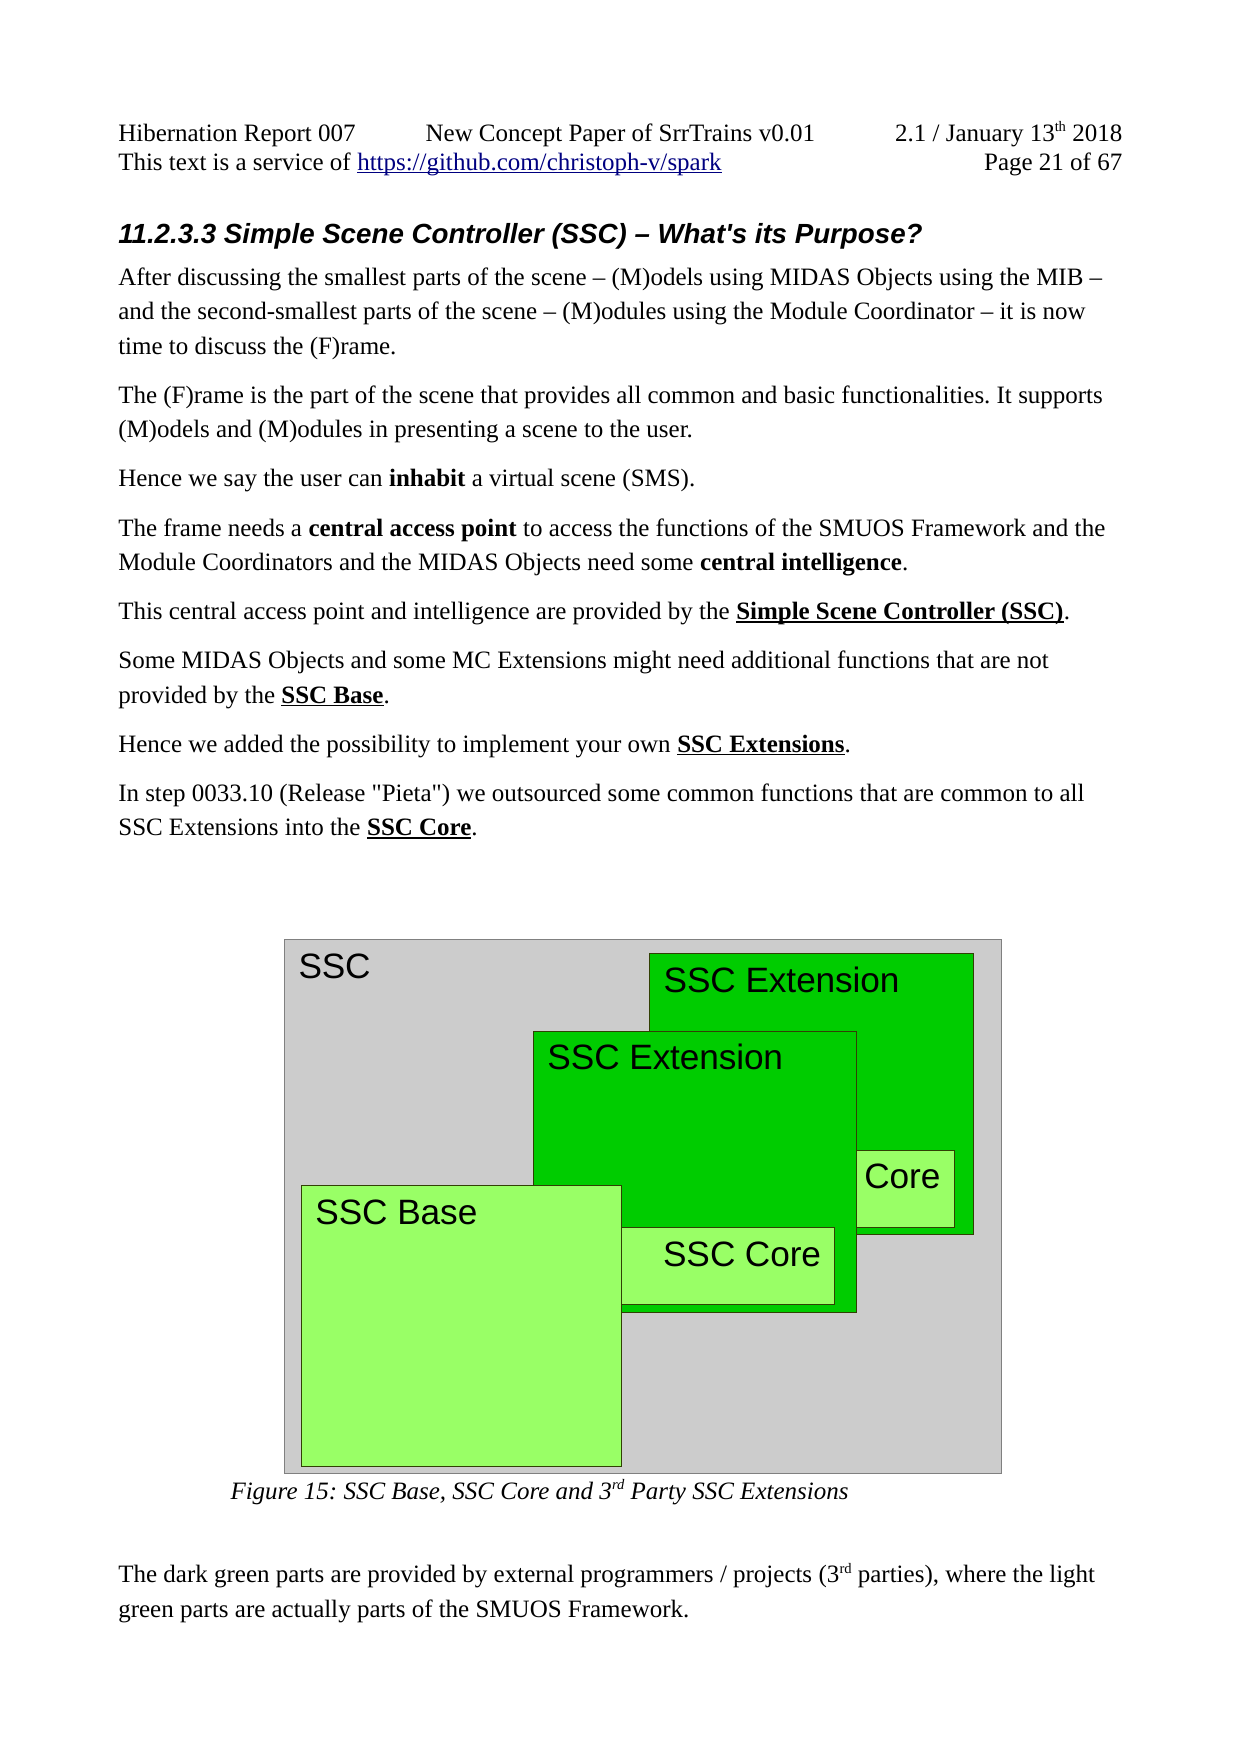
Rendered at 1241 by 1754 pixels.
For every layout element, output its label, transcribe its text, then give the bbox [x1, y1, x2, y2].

text The (F)rame is the part of the scene that provides all common and basic functionalities. It supports (M)odels and (M)odules in presenting a scene to the user. [118, 380, 1122, 443]
text This central access point and intelligence are provided by the Simple Scene Controller (SSC). [118, 596, 1122, 625]
text In step 0033.10 (Release "Pieta") we outsourced some common functions that are common to all SSC Extensions into the SSC Core. [118, 778, 1122, 841]
text Some MIDAS Objects and some MC Extensions might need additional functions that are not provided by the SSC Base. [118, 645, 1122, 708]
subtitle 11.2.3.3 Simple Scene Controller (SSC) – What's its Purpose? [118, 218, 1122, 249]
text The frame needs a central access point to access the functions of the SMUOS Framework and the Module Coordinators and the MIDAS Objects need some central intelligence. [118, 513, 1122, 576]
text Hence we say the user can inhabit a virtual scene (SMS). [118, 463, 1122, 492]
text After discussing the smallest parts of the scene – (M)odels using MIDAS Objects using the MIB – and the second-smallest parts of the scene – (M)odules using the Module Coordinator – it is now time to discuss the (F)rame. [118, 262, 1122, 360]
text Hence we added the possibility to implement your own SSC Extensions. [118, 729, 1122, 757]
text The dark green parts are provided by external programmers / projects (3rd parties), where the light green parts are actually parts of the SMUOS Framework. [118, 1559, 1122, 1623]
text Figure 15: SSC Base, SSC Core and 3rd Party SSC Extensions [230, 923, 1010, 1505]
